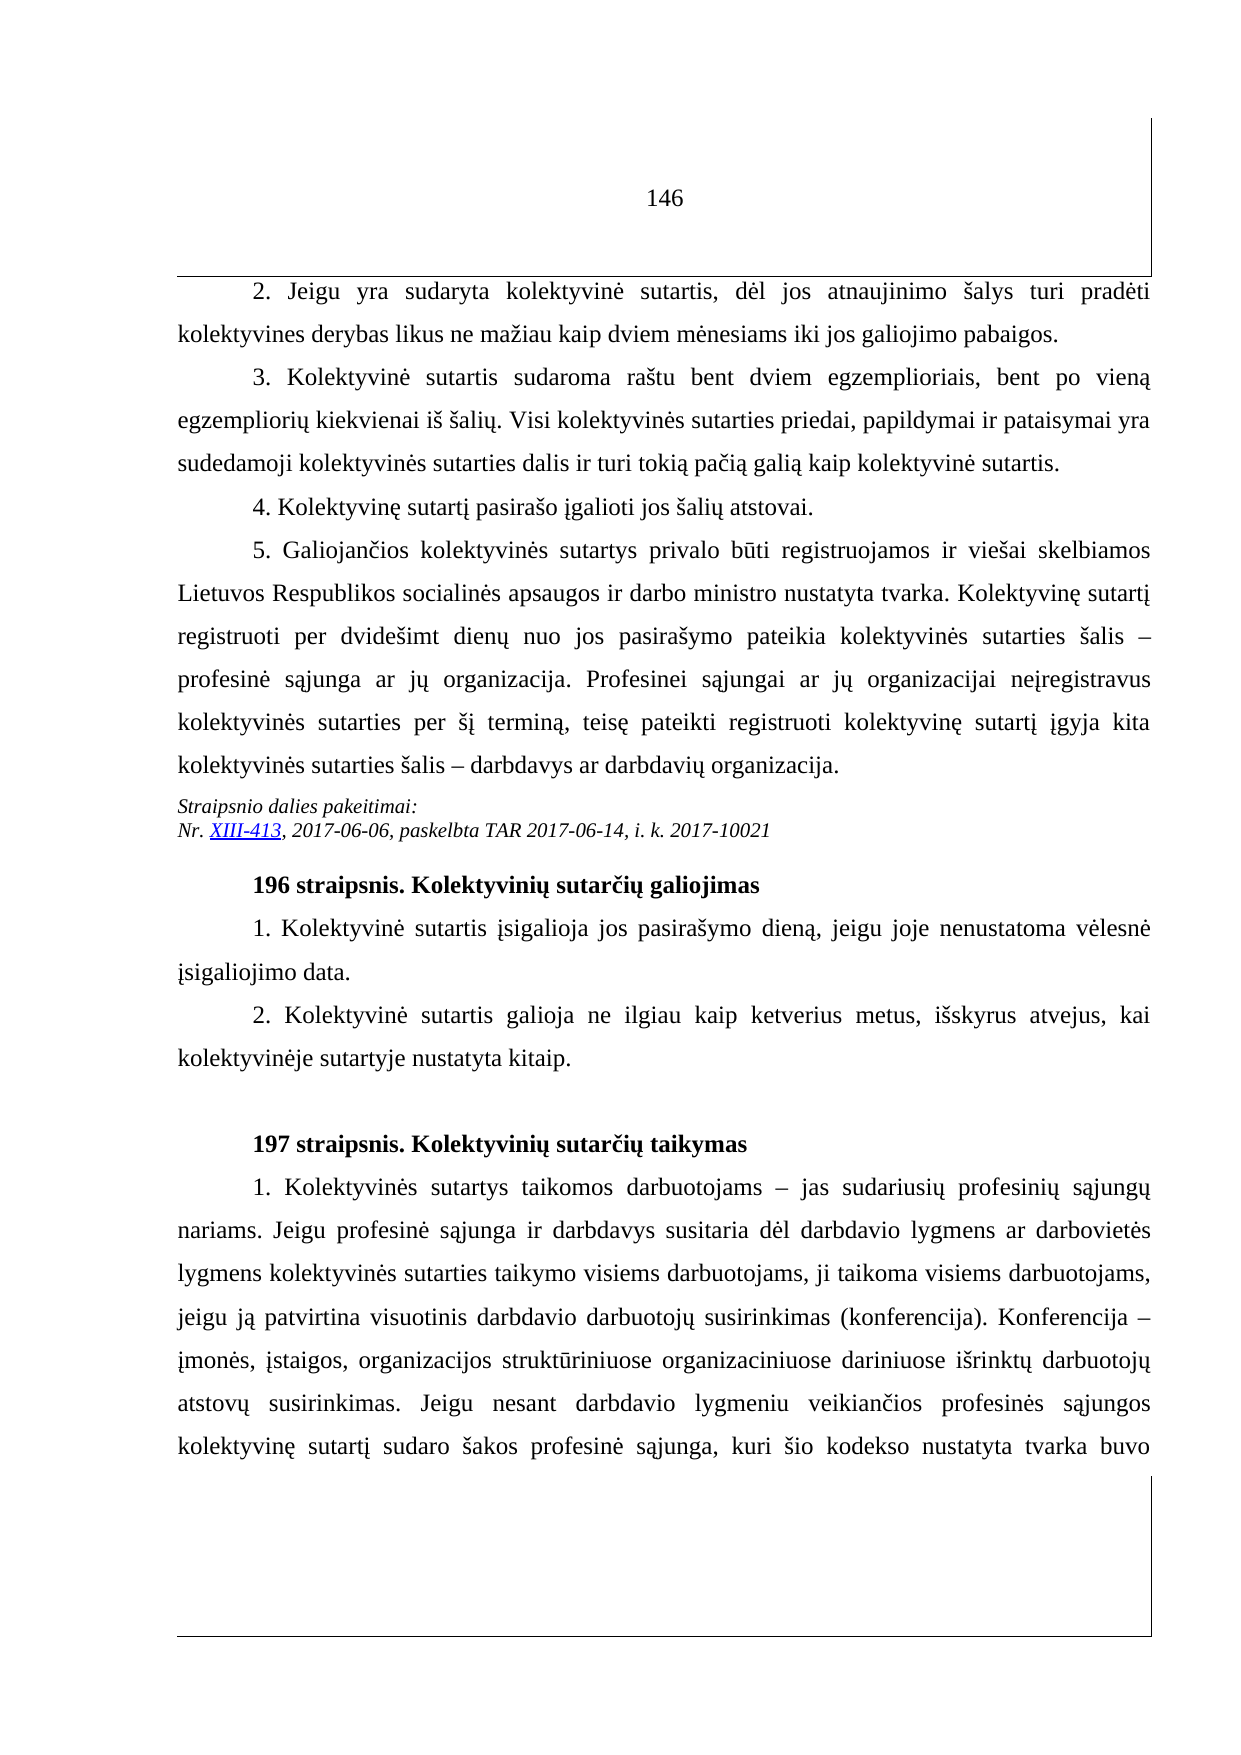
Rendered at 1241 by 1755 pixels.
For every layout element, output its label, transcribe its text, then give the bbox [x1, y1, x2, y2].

text 1. Kolektyvinė sutartis įsigalioja jos pasirašymo dieną, jeigu joje nenustatoma vėlesnė įsigaliojimo data. [177, 913, 1152, 985]
text 2. Jeigu yra sudaryta kolektyvinė sutartis, dėl jos atnaujinimo šalys turi pradėti kolektyvines derybas likus ne mažiau kaip dviem mėnesiams iki jos galiojimo pabaigos. [177, 276, 1152, 348]
text 5. Galiojančios kolektyvinės sutartys privalo būti registruojamos ir viešai skelbiamos Lietuvos Respublikos socialinės apsaugos ir darbo ministro nustatyta tvarka. Kolektyvinę sutartį registruoti per dvidešimt dienų nuo jos pasirašymo pateikia kolektyvinės sutarties šalis – profesinė sąjunga ar jų organizacija. Profesinei sąjungai ar jų organizacijai neįregistravus kolektyvinės sutarties per šį terminą, teisę pateikti registruoti kolektyvinę sutartį įgyja kita kolektyvinės sutarties šalis – darbdavys ar darbdavių organizacija. [177, 535, 1152, 779]
text 3. Kolektyvinė sutartis sudaroma raštu bent dviem egzemplioriais, bent po vieną egzempliorių kiekvienai iš šalių. Visi kolektyvinės sutarties priedai, papildymai ir pataisymai yra sudedamoji kolektyvinės sutarties dalis ir turi tokią pačią galią kaip kolektyvinė sutartis. [177, 362, 1152, 477]
text 2. Kolektyvinė sutartis galioja ne ilgiau kaip ketverius metus, išskyrus atvejus, kai kolektyvinėje sutartyje nustatyta kitaip. [177, 1000, 1152, 1072]
subtitle 196 straipsnis. Kolektyvinių sutarčių galiojimas [177, 870, 1152, 899]
text 1. Kolektyvinės sutartys taikomos darbuotojams – jas sudariusių profesinių sąjungų nariams. Jeigu profesinė sąjunga ir darbdavys susitaria dėl darbdavio lygmens ar darbovietės lygmens kolektyvinės sutarties taikymo visiems darbuotojams, ji taikoma visiems darbuotojams, jeigu ją patvirtina visuotinis darbdavio darbuotojų susirinkimas (konferencija). Konferencija – įmonės, įstaigos, organizacijos struktūriniuose organizaciniuose dariniuose išrinktų darbuotojų atstovų susirinkimas. Jeigu nesant darbdavio lygmeniu veikiančios profesinės sąjungos kolektyvinę sutartį sudaro šakos profesinė sąjunga, kuri šio kodekso nustatyta tvarka buvo [177, 1172, 1152, 1460]
subtitle 197 straipsnis. Kolektyvinių sutarčių taikymas [177, 1129, 1152, 1158]
text Nr. XIII-413, 2017-06-06, paskelbta TAR 2017-06-14, i. k. 2017-10021 [177, 818, 1152, 842]
text Straipsnio dalies pakeitimai: [177, 793, 1152, 818]
text 4. Kolektyvinę sutartį pasirašo įgalioti jos šalių atstovai. [177, 492, 1152, 520]
